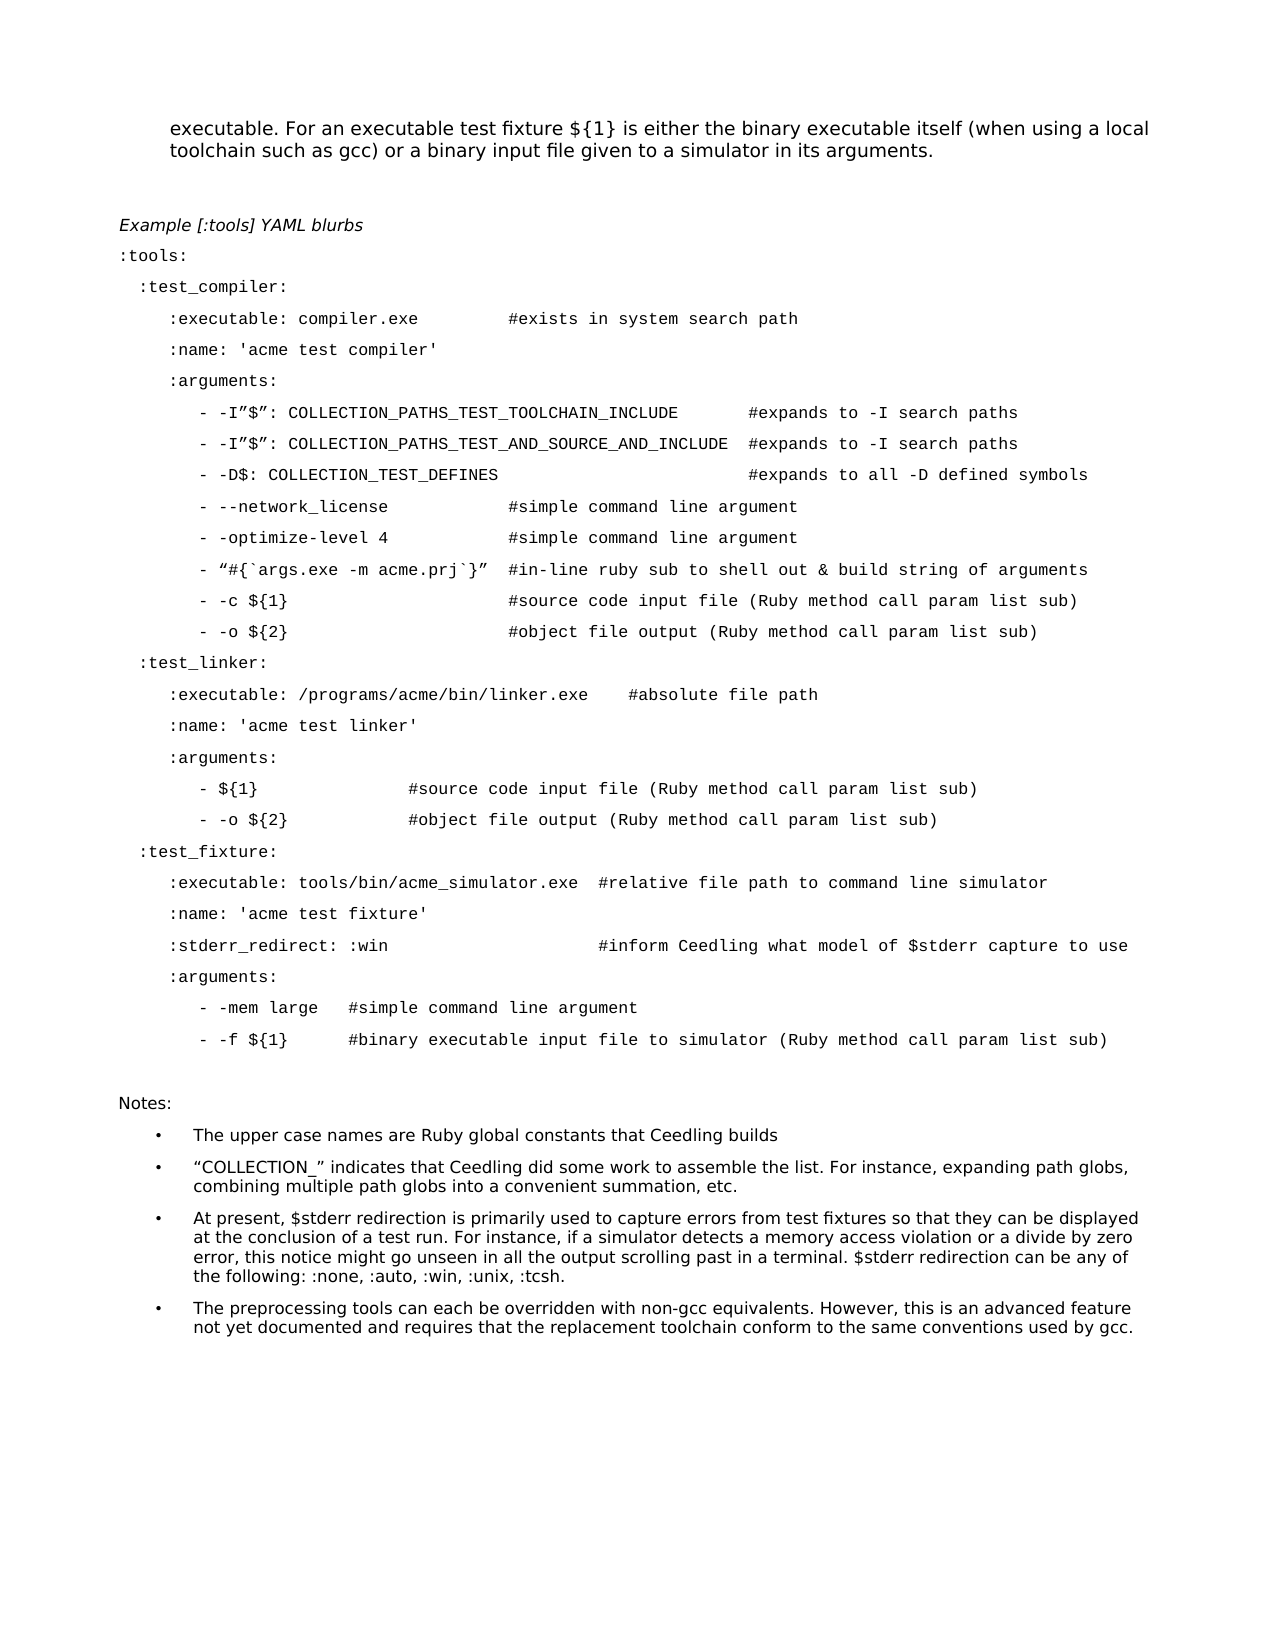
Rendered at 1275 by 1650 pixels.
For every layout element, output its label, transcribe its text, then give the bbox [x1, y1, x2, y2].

text :executable: /programs/acme/bin/linker.exe #absolute file path [118, 686, 1157, 705]
list At present, $stderr redirection is primarily used to capture errors from test fixtures so that they can be displayed at the conclusion of a test run. For instance, if a simulator detects a memory access violation or a divide by zero error, this notice might go unseen in all the output scrolling past in a terminal. $stderr redirection can be any of the following: :none, :auto, :win, :unix, :tcsh. [156, 1209, 1157, 1287]
text - -o ${2} #object file output (Ruby method call param list sub) [118, 812, 1157, 831]
list The upper case names are Ruby global constants that Ceedling builds [156, 1126, 1157, 1145]
text :name: 'acme test fixture' [118, 906, 1157, 925]
text :test_linker: [118, 655, 1157, 674]
text :name: 'acme test linker' [118, 718, 1157, 737]
text :arguments: [118, 749, 1157, 768]
text :test_fixture: [118, 843, 1157, 862]
text - -D$: COLLECTION_TEST_DEFINES #expands to all -D defined symbols [118, 467, 1157, 486]
text - -f ${1} #binary executable input file to simulator (Ruby method call param list sub) [118, 1031, 1157, 1050]
text - “#{`args.exe -m acme.prj`}” #in-line ruby sub to shell out & build string of arguments [118, 561, 1157, 580]
text - -mem large #simple command line argument [118, 1000, 1157, 1019]
text - -I”$”: COLLECTION_PATHS_TEST_TOOLCHAIN_INCLUDE #expands to -I search paths [118, 404, 1157, 423]
text :tools: [118, 247, 1157, 266]
text :arguments: [118, 969, 1157, 987]
text - --network_license #simple command line argument [118, 498, 1157, 517]
text :stderr_redirect: :win #inform Ceedling what model of $stderr capture to use [118, 937, 1157, 956]
text :executable: compiler.exe #exists in system search path [118, 310, 1157, 329]
text - -c ${1} #source code input file (Ruby method call param list sub) [118, 592, 1157, 611]
text :test_compiler: [118, 279, 1157, 298]
text - ${1} #source code input file (Ruby method call param list sub) [118, 781, 1157, 799]
text - -I”$”: COLLECTION_PATHS_TEST_AND_SOURCE_AND_INCLUDE #expands to -I search paths [118, 436, 1157, 454]
list “COLLECTION_” indicates that Ceedling did some work to assemble the list. For instance, expanding path globs, combining multiple path globs into a convenient summation, etc. [156, 1158, 1157, 1197]
text - -optimize-level 4 #simple command line argument [118, 530, 1157, 548]
text :arguments: [118, 373, 1157, 392]
text executable. For an executable test fixture ${1} is either the binary executable itself (when using a local toolchain such as gcc) or a binary input file given to a simulator in its arguments. [119, 118, 1157, 162]
list The preprocessing tools can each be overridden with non-gcc equivalents. However, this is an advanced feature not yet documented and requires that the replacement toolchain conform to the same conventions used by gcc. [156, 1299, 1157, 1338]
text :executable: tools/bin/acme_simulator.exe #relative file path to command line simulator [118, 874, 1157, 893]
text Notes: [118, 1094, 1157, 1113]
text :name: 'acme test compiler' [118, 342, 1157, 360]
text Example [:tools] YAML blurbs [119, 216, 1157, 235]
text - -o ${2} #object file output (Ruby method call param list sub) [118, 624, 1157, 643]
